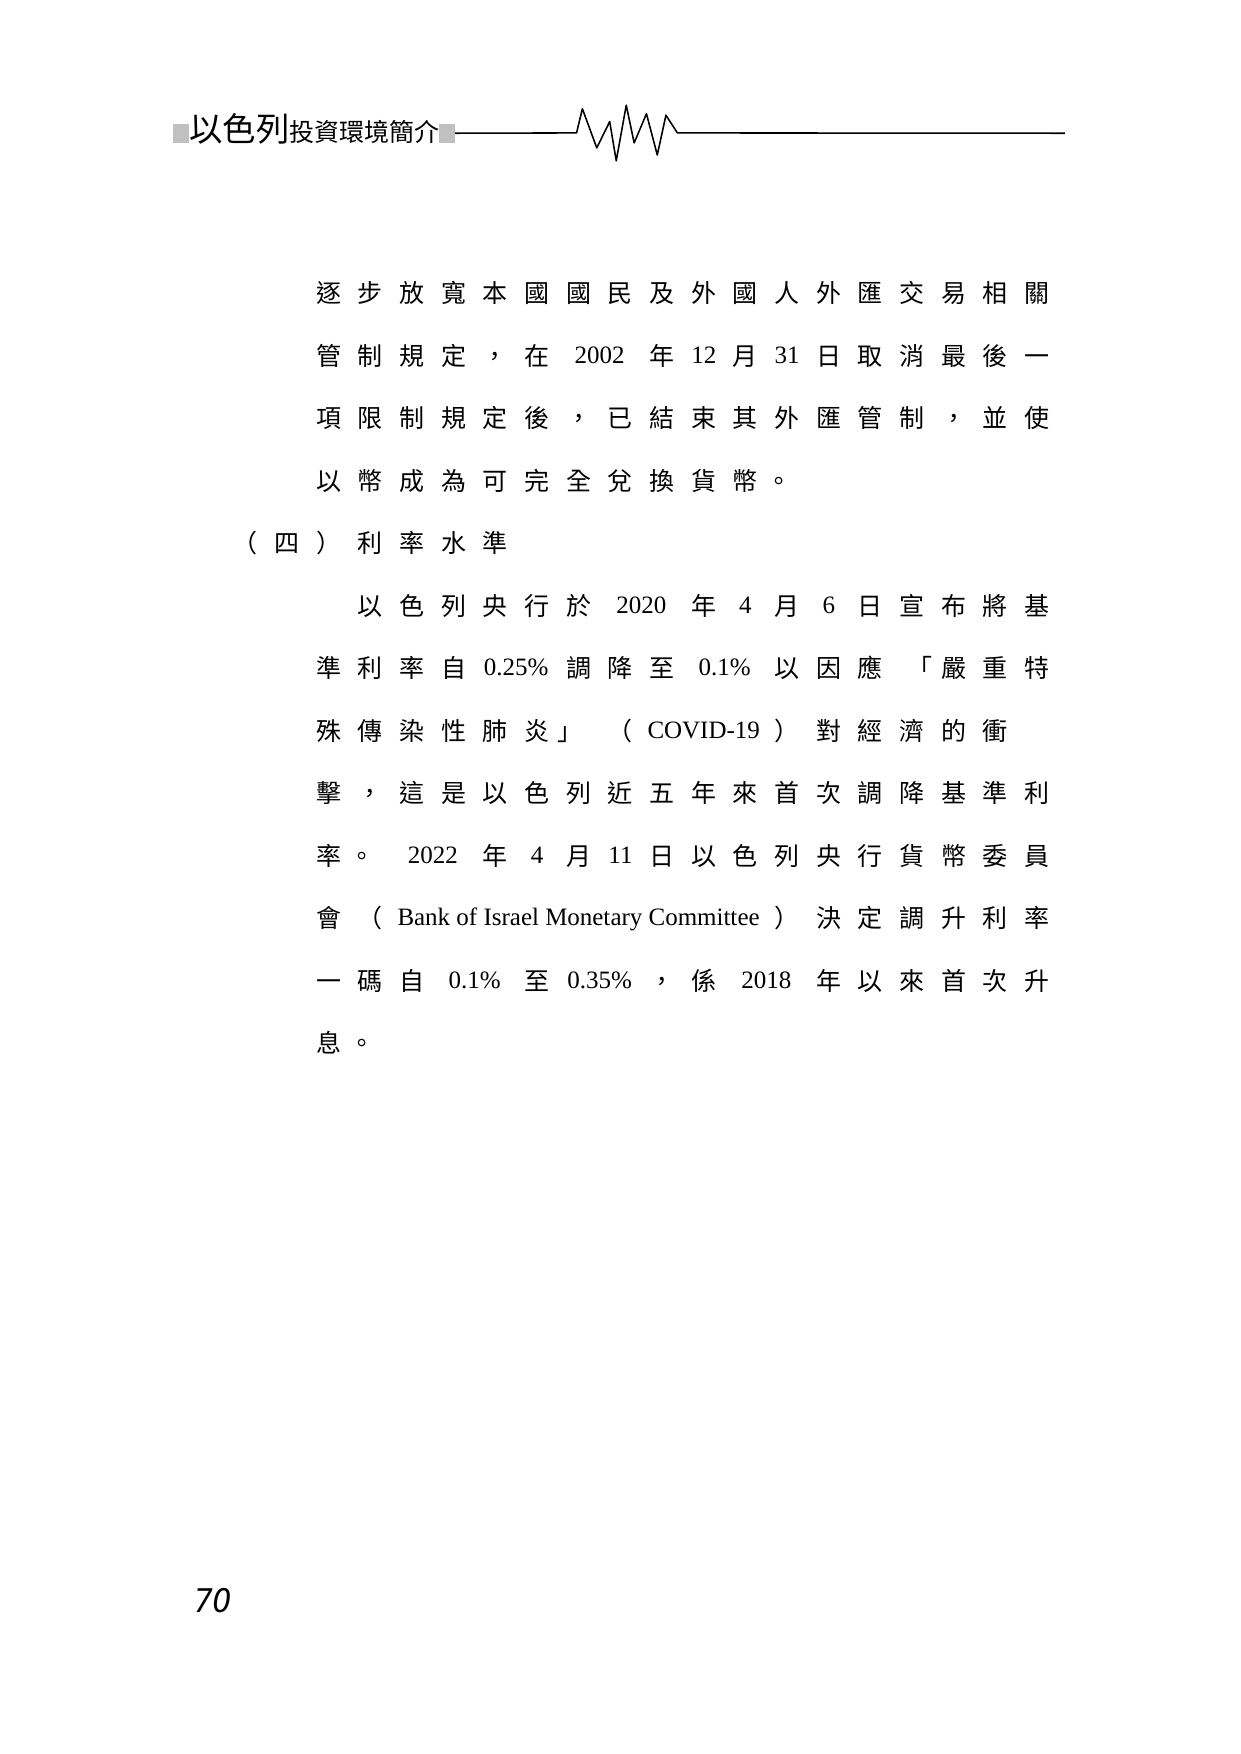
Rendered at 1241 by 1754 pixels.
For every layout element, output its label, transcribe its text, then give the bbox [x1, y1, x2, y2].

text （四）利率水準 [207, 500, 1058, 563]
text 逐步放寬本國國民及外國人外匯交易相關管制規定，在2002年12月31日取消最後一項限制規定後，已結束其外匯管制，並使以幣成為可完全兌換貨幣。 [281, 250, 1058, 500]
text 以色列央行於2020年4月6日宣布將基準利率自0.25%調降至0.1%以因應「嚴重特殊傳染性肺炎」（COVID-19）對經濟的衝擊，這是以色列近五年來首次調降基準利率。2022年4月11日以色列央行貨幣委員會（Bank of Israel Monetary Committee）決定調升利率一碼自0.1%至0.35%，係2018年以來首次升息。 [281, 563, 1058, 1063]
